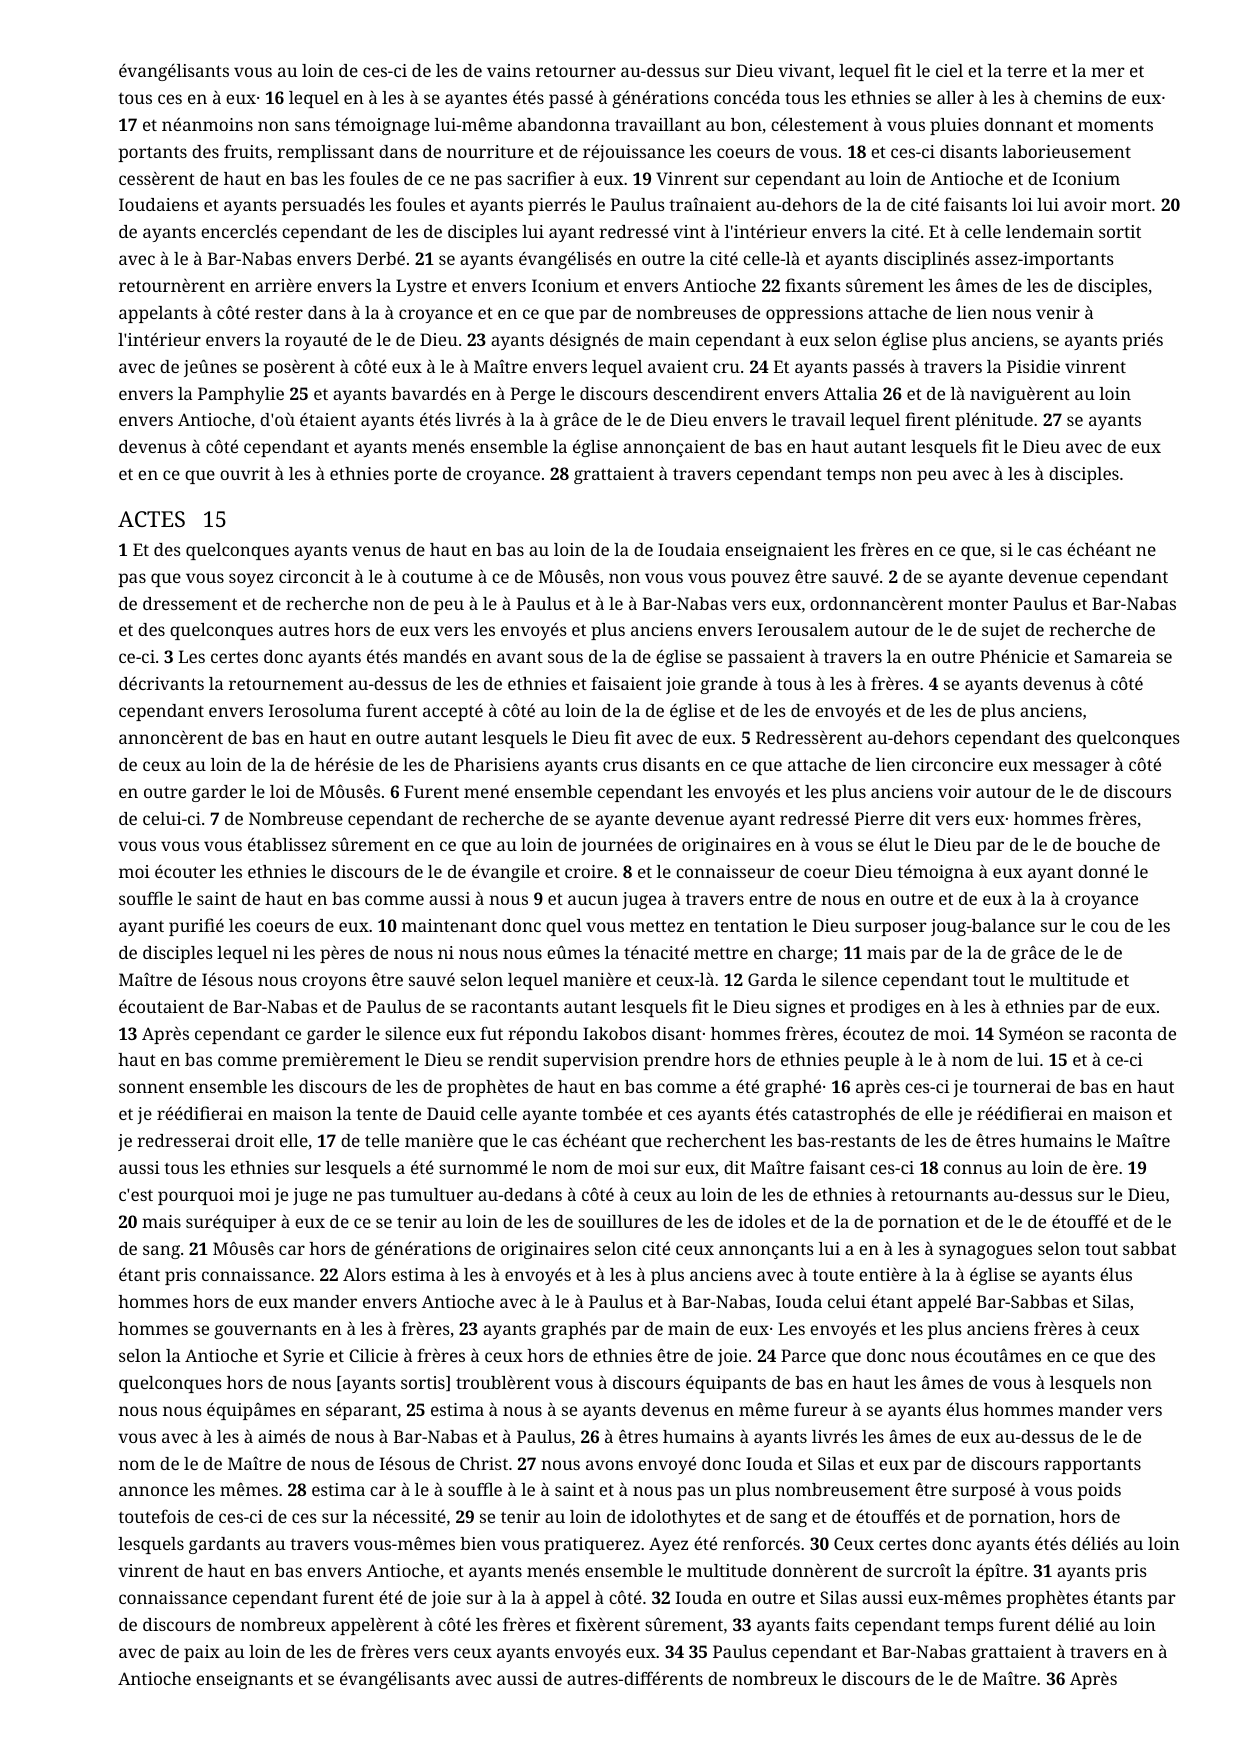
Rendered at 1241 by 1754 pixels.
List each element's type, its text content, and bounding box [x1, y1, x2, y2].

text évangélisants vous au loin de ces-ci de les de vains retourner au-dessus sur Dieu vivant, lequel fit le ciel et la terre et la mer et tous ces en à eux· 16 lequel en à les à se ayantes étés passé à générations concéda tous les ethnies se aller à les à chemins de eux· 17 et néanmoins non sans témoignage lui-même abandonna travaillant au bon, célestement à vous pluies donnant et moments portants des fruits, remplissant dans de nourriture et de réjouissance les coeurs de vous. 18 et ces-ci disants laborieusement cessèrent de haut en bas les foules de ce ne pas sacrifier à eux. 19 Vinrent sur cependant au loin de Antioche et de Iconium Ioudaiens et ayants persuadés les foules et ayants pierrés le Paulus traînaient au-dehors de la de cité faisants loi lui avoir mort. 20 de ayants encerclés cependant de les de disciples lui ayant redressé vint à l'intérieur envers la cité. Et à celle lendemain sortit avec à le à Bar-Nabas envers Derbé. 21 se ayants évangélisés en outre la cité celle-là et ayants disciplinés assez-importants retournèrent en arrière envers la Lystre et envers Iconium et envers Antioche 22 fixants sûrement les âmes de les de disciples, appelants à côté rester dans à la à croyance et en ce que par de nombreuses de oppressions attache de lien nous venir à l'intérieur envers la royauté de le de Dieu. 23 ayants désignés de main cependant à eux selon église plus anciens, se ayants priés avec de jeûnes se posèrent à côté eux à le à Maître envers lequel avaient cru. 24 Et ayants passés à travers la Pisidie vinrent envers la Pamphylie 25 et ayants bavardés en à Perge le discours descendirent envers Attalia 26 et de là naviguèrent au loin envers Antioche, d'où étaient ayants étés livrés à la à grâce de le de Dieu envers le travail lequel firent plénitude. 27 se ayants devenus à côté cependant et ayants menés ensemble la église annonçaient de bas en haut autant lesquels fit le Dieu avec de eux et en ce que ouvrit à les à ethnies porte de croyance. 28 grattaient à travers cependant temps non peu avec à les à disciples. [118, 59, 1181, 486]
text ACTES 15 [118, 504, 1181, 533]
text 1 Et des quelconques ayants venus de haut en bas au loin de la de Ioudaia enseignaient les frères en ce que, si le cas échéant ne pas que vous soyez circoncit à le à coutume à ce de Môusês, non vous vous pouvez être sauvé. 2 de se ayante devenue cependant de dressement et de recherche non de peu à le à Paulus et à le à Bar-Nabas vers eux, ordonnancèrent monter Paulus et Bar-Nabas et des quelconques autres hors de eux vers les envoyés et plus anciens envers Ierousalem autour de le de sujet de recherche de ce-ci. 3 Les certes donc ayants étés mandés en avant sous de la de église se passaient à travers la en outre Phénicie et Samareia se décrivants la retournement au-dessus de les de ethnies et faisaient joie grande à tous à les à frères. 4 se ayants devenus à côté cependant envers Ierosoluma furent accepté à côté au loin de la de église et de les de envoyés et de les de plus anciens, annoncèrent de bas en haut en outre autant lesquels le Dieu fit avec de eux. 5 Redressèrent au-dehors cependant des quelconques de ceux au loin de la de hérésie de les de Pharisiens ayants crus disants en ce que attache de lien circoncire eux messager à côté en outre garder le loi de Môusês. 6 Furent mené ensemble cependant les envoyés et les plus anciens voir autour de le de discours de celui-ci. 7 de Nombreuse cependant de recherche de se ayante devenue ayant redressé Pierre dit vers eux· hommes frères, vous vous vous établissez sûrement en ce que au loin de journées de originaires en à vous se élut le Dieu par de le de bouche de moi écouter les ethnies le discours de le de évangile et croire. 8 et le connaisseur de coeur Dieu témoigna à eux ayant donné le souffle le saint de haut en bas comme aussi à nous 9 et aucun jugea à travers entre de nous en outre et de eux à la à croyance ayant purifié les coeurs de eux. 10 maintenant donc quel vous mettez en tentation le Dieu surposer joug-balance sur le cou de les de disciples lequel ni les pères de nous ni nous nous eûmes la ténacité mettre en charge; 11 mais par de la de grâce de le de Maître de Iésous nous croyons être sauvé selon lequel manière et ceux-là. 12 Garda le silence cependant tout le multitude et écoutaient de Bar-Nabas et de Paulus de se racontants autant lesquels fit le Dieu signes et prodiges en à les à ethnies par de eux. 13 Après cependant ce garder le silence eux fut répondu Iakobos disant· hommes frères, écoutez de moi. 14 Syméon se raconta de haut en bas comme premièrement le Dieu se rendit supervision prendre hors de ethnies peuple à le à nom de lui. 15 et à ce-ci sonnent ensemble les discours de les de prophètes de haut en bas comme a été graphé· 16 après ces-ci je tournerai de bas en haut et je réédifierai en maison la tente de Dauid celle ayante tombée et ces ayants étés catastrophés de elle je réédifierai en maison et je redresserai droit elle, 17 de telle manière que le cas échéant que recherchent les bas-restants de les de êtres humains le Maître aussi tous les ethnies sur lesquels a été surnommé le nom de moi sur eux, dit Maître faisant ces-ci 18 connus au loin de ère. 19 c'est pourquoi moi je juge ne pas tumultuer au-dedans à côté à ceux au loin de les de ethnies à retournants au-dessus sur le Dieu, 20 mais suréquiper à eux de ce se tenir au loin de les de souillures de les de idoles et de la de pornation et de le de étouffé et de le de sang. 21 Môusês car hors de générations de originaires selon cité ceux annonçants lui a en à les à synagogues selon tout sabbat étant pris connaissance. 22 Alors estima à les à envoyés et à les à plus anciens avec à toute entière à la à église se ayants élus hommes hors de eux mander envers Antioche avec à le à Paulus et à Bar-Nabas, Iouda celui étant appelé Bar-Sabbas et Silas, hommes se gouvernants en à les à frères, 23 ayants graphés par de main de eux· Les envoyés et les plus anciens frères à ceux selon la Antioche et Syrie et Cilicie à frères à ceux hors de ethnies être de joie. 24 Parce que donc nous écoutâmes en ce que des quelconques hors de nous [ayants sortis] troublèrent vous à discours équipants de bas en haut les âmes de vous à lesquels non nous nous équipâmes en séparant, 25 estima à nous à se ayants devenus en même fureur à se ayants élus hommes mander vers vous avec à les à aimés de nous à Bar-Nabas et à Paulus, 26 à êtres humains à ayants livrés les âmes de eux au-dessus de le de nom de le de Maître de nous de Iésous de Christ. 27 nous avons envoyé donc Iouda et Silas et eux par de discours rapportants annonce les mêmes. 28 estima car à le à souffle à le à saint et à nous pas un plus nombreusement être surposé à vous poids toutefois de ces-ci de ces sur la nécessité, 29 se tenir au loin de idolothytes et de sang et de étouffés et de pornation, hors de lesquels gardants au travers vous-mêmes bien vous pratiquerez. Ayez été renforcés. 30 Ceux certes donc ayants étés déliés au loin vinrent de haut en bas envers Antioche, et ayants menés ensemble le multitude donnèrent de surcroît la épître. 31 ayants pris connaissance cependant furent été de joie sur à la à appel à côté. 32 Iouda en outre et Silas aussi eux-mêmes prophètes étants par de discours de nombreux appelèrent à côté les frères et fixèrent sûrement, 33 ayants faits cependant temps furent délié au loin avec de paix au loin de les de frères vers ceux ayants envoyés eux. 34 35 Paulus cependant et Bar-Nabas grattaient à travers en à Antioche enseignants et se évangélisants avec aussi de autres-différents de nombreux le discours de le de Maître. 36 Après [118, 538, 1181, 1690]
